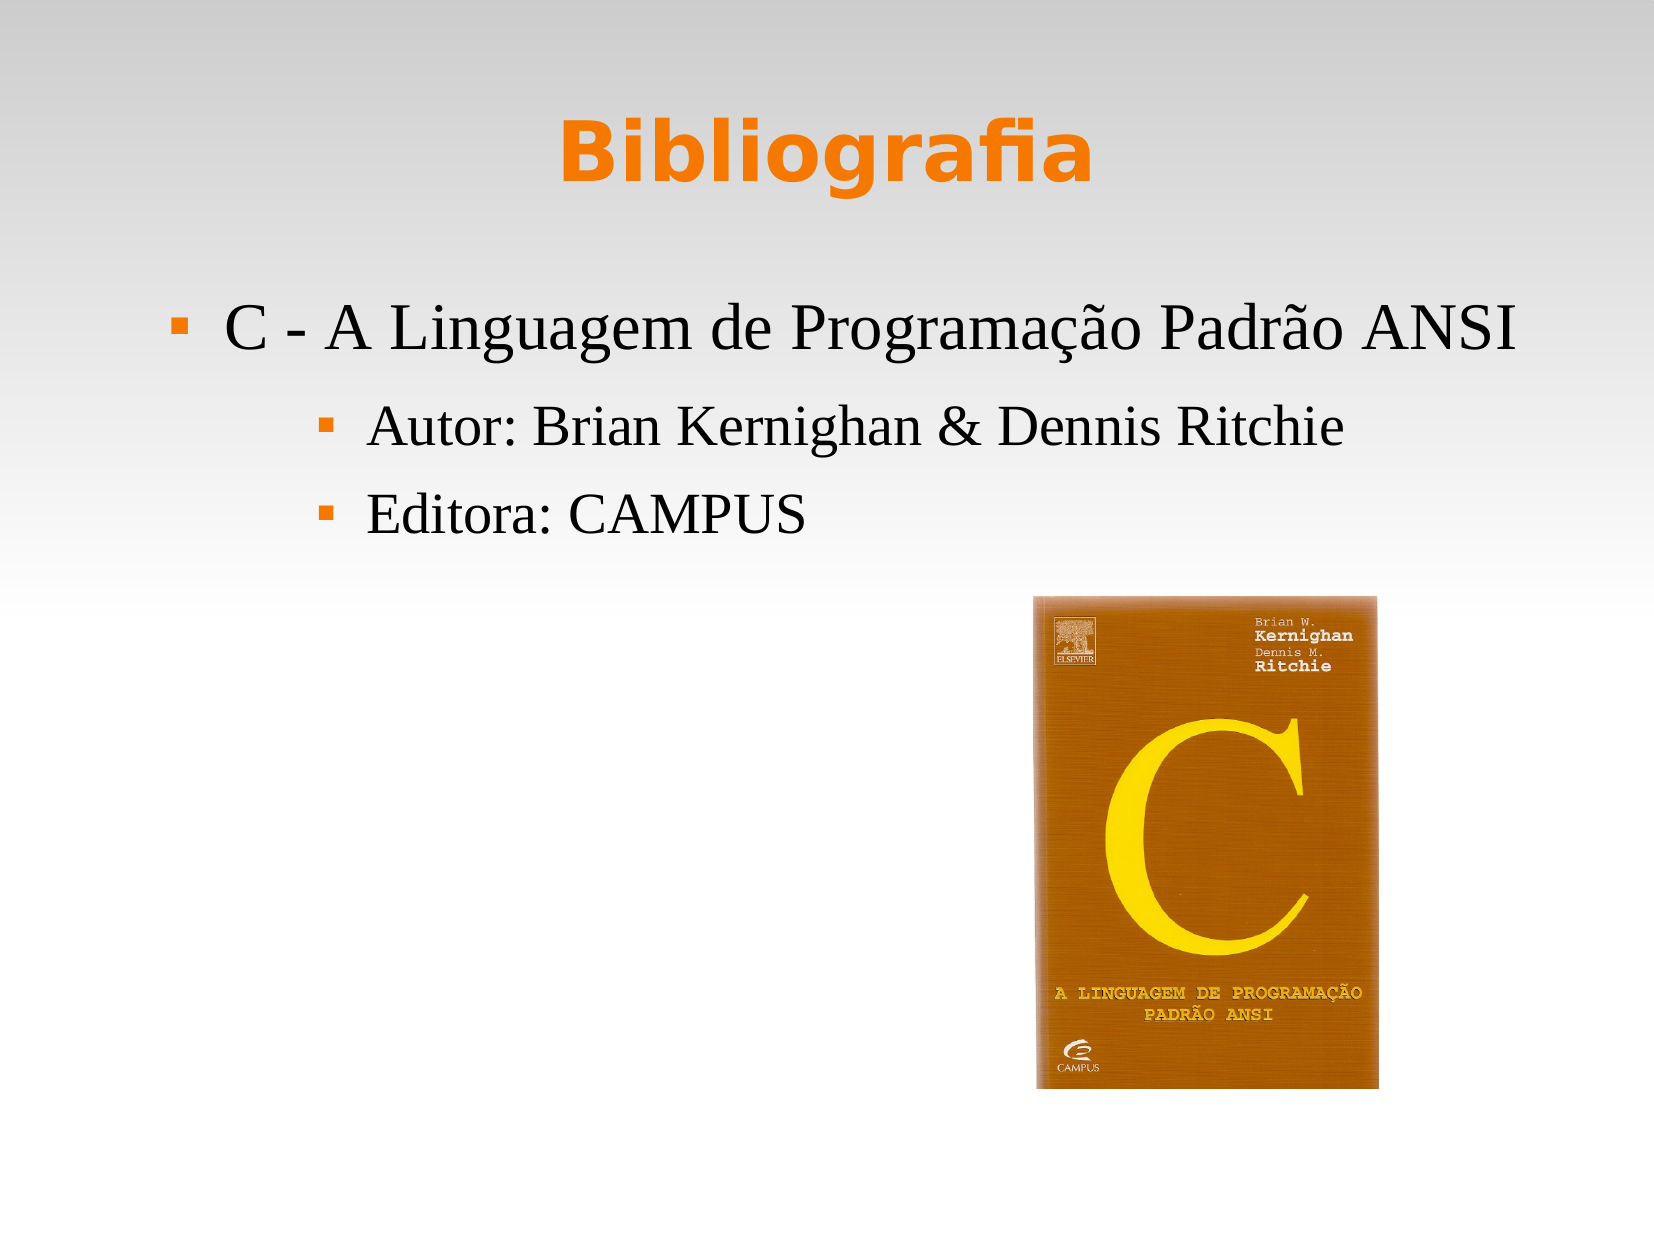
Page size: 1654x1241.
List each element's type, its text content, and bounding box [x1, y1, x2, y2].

title Bibliografia [82, 49, 1571, 257]
picture [1033, 596, 1379, 1089]
list C - A Linguagem de Programação Padrão ANSI Autor: Brian Kernighan & Dennis Ritchie Editora: CAMPUS [82, 290, 1571, 1109]
